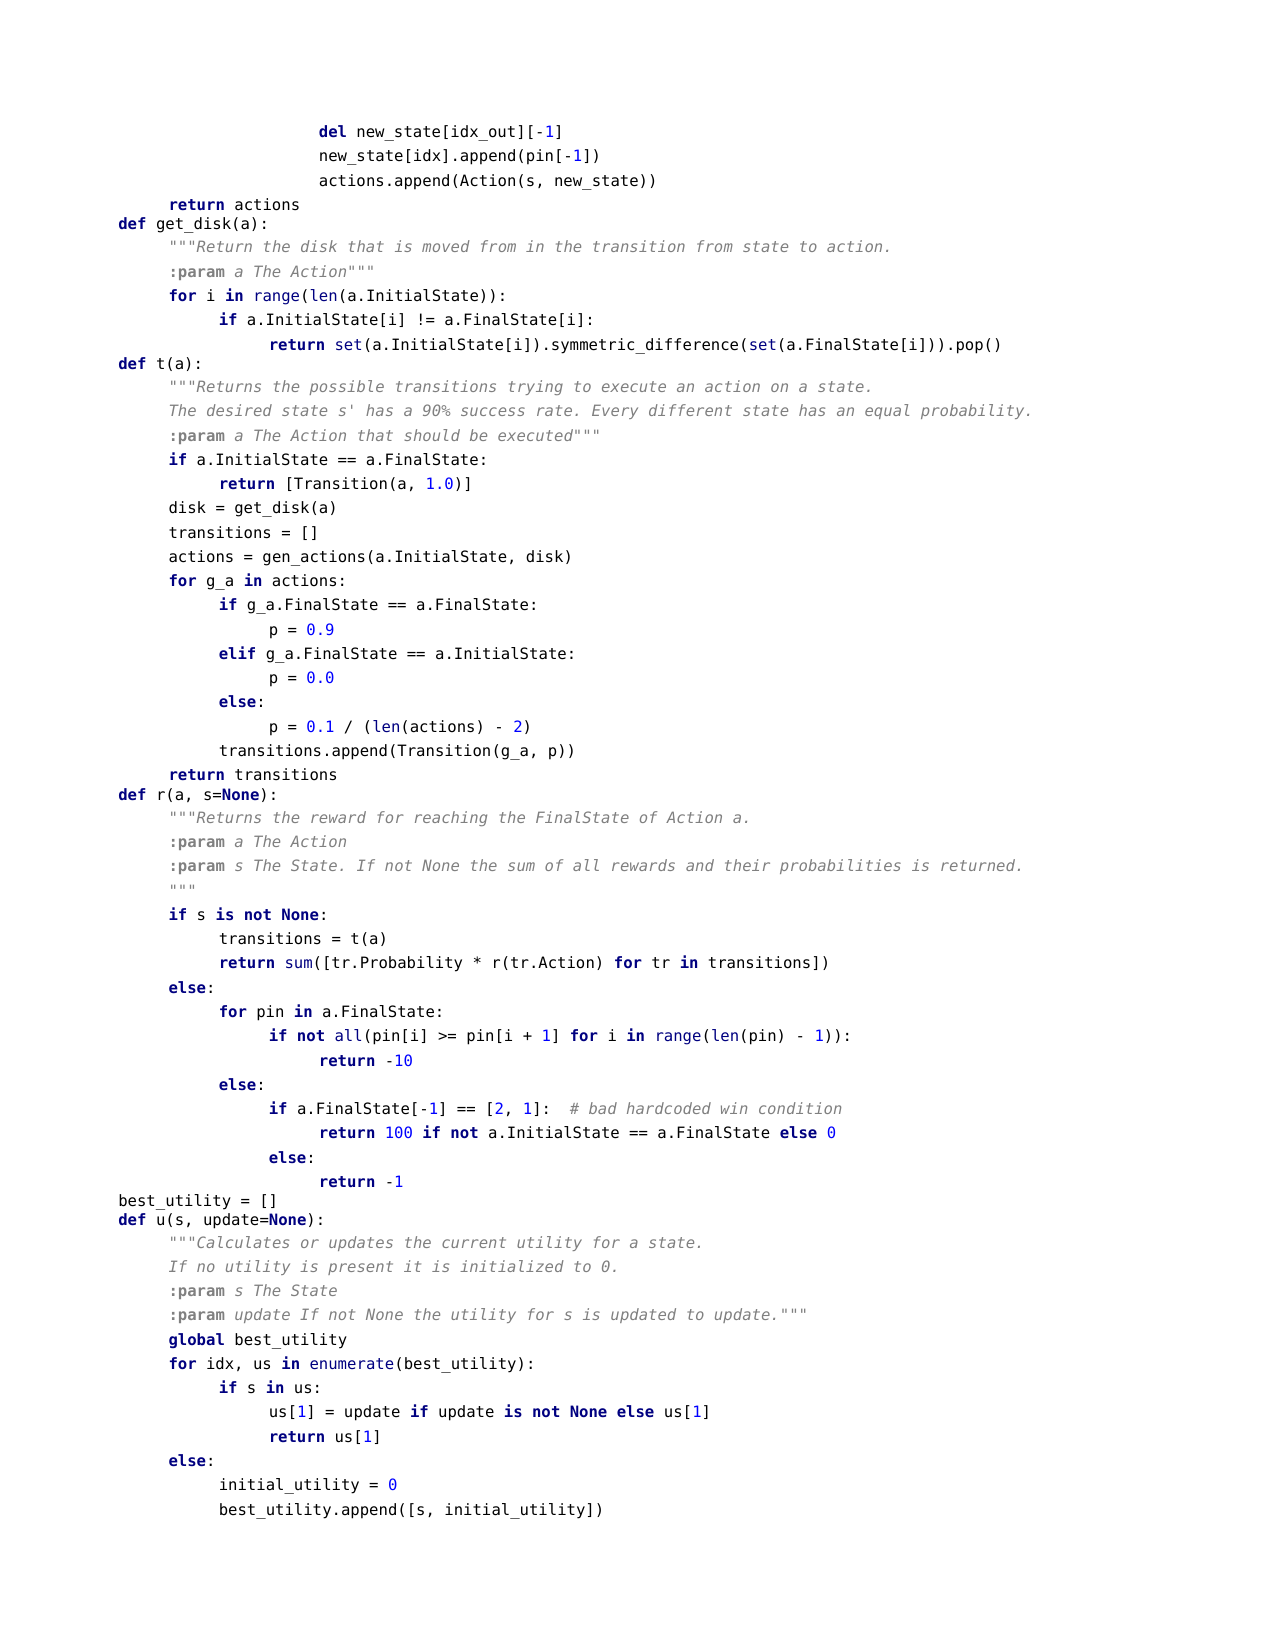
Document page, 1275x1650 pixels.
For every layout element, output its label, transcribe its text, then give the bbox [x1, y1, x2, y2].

text return transitions [118, 761, 1157, 786]
text initial_utility = 0 [118, 1471, 1157, 1496]
text for idx, us in enumerate(best_utility): [118, 1350, 1157, 1374]
text :param s The State. If not None the sum of all rewards and their probabilities is returned. [118, 852, 1157, 877]
text actions.append(Action(s, new_state)) [118, 167, 1157, 191]
text us[1] = update if update is not None else us[1] [118, 1398, 1157, 1423]
text elif g_a.FinalState == a.InitialState: [118, 640, 1157, 664]
text def get_disk(a): [118, 215, 1157, 233]
text del new_state[idx_out][-1] [118, 118, 1157, 142]
text actions = gen_actions(a.InitialState, disk) [118, 543, 1157, 567]
text else: [118, 688, 1157, 713]
text for pin in a.FinalState: [118, 998, 1157, 1022]
text return -10 [118, 1047, 1157, 1071]
text The desired state s' has a 90% success rate. Every different state has an equal probability. [118, 397, 1157, 422]
text if a.InitialState == a.FinalState: [118, 446, 1157, 470]
text p = 0.9 [118, 616, 1157, 640]
text global best_utility [118, 1326, 1157, 1350]
text """Return the disk that is moved from in the transition from state to action. [118, 233, 1157, 258]
text """ [118, 877, 1157, 901]
text transitions = [] [118, 519, 1157, 543]
text p = 0.1 / (len(actions) - 2) [118, 713, 1157, 737]
text best_utility.append([s, initial_utility]) [118, 1496, 1157, 1520]
text if not all(pin[i] >= pin[i + 1] for i in range(len(pin) - 1)): [118, 1022, 1157, 1047]
text return [Transition(a, 1.0)] [118, 470, 1157, 494]
text if a.FinalState[-1] == [2, 1]: # bad hardcoded win condition [118, 1095, 1157, 1119]
text transitions.append(Transition(g_a, p)) [118, 737, 1157, 761]
text transitions = t(a) [118, 925, 1157, 949]
text new_state[idx].append(pin[-1]) [118, 142, 1157, 167]
text best_utility = [] [118, 1192, 1157, 1210]
text return set(a.InitialState[i]).symmetric_difference(set(a.FinalState[i])).pop() [118, 331, 1157, 355]
text else: [118, 974, 1157, 998]
text disk = get_disk(a) [118, 494, 1157, 519]
text :param a The Action [118, 828, 1157, 852]
text if s in us: [118, 1374, 1157, 1398]
text :param s The State [118, 1277, 1157, 1301]
text for g_a in actions: [118, 567, 1157, 591]
text If no utility is present it is initialized to 0. [118, 1253, 1157, 1277]
text else: [118, 1071, 1157, 1095]
text def r(a, s=None): [118, 786, 1157, 804]
text return actions [118, 191, 1157, 215]
text return 100 if not a.InitialState == a.FinalState else 0 [118, 1119, 1157, 1144]
text if a.InitialState[i] != a.FinalState[i]: [118, 306, 1157, 331]
text return sum([tr.Probability * r(tr.Action) for tr in transitions]) [118, 949, 1157, 974]
text return -1 [118, 1168, 1157, 1192]
text def u(s, update=None): [118, 1210, 1157, 1229]
text """Returns the possible transitions trying to execute an action on a state. [118, 373, 1157, 397]
text :param a The Action""" [118, 258, 1157, 282]
text else: [118, 1144, 1157, 1168]
text for i in range(len(a.InitialState)): [118, 282, 1157, 306]
text """Returns the reward for reaching the FinalState of Action a. [118, 804, 1157, 828]
text if s is not None: [118, 901, 1157, 925]
text :param a The Action that should be executed""" [118, 422, 1157, 446]
text def t(a): [118, 355, 1157, 373]
text p = 0.0 [118, 664, 1157, 688]
text else: [118, 1447, 1157, 1471]
text """Calculates or updates the current utility for a state. [118, 1229, 1157, 1253]
text :param update If not None the utility for s is updated to update.""" [118, 1301, 1157, 1326]
text return us[1] [118, 1423, 1157, 1447]
text if g_a.FinalState == a.FinalState: [118, 591, 1157, 616]
